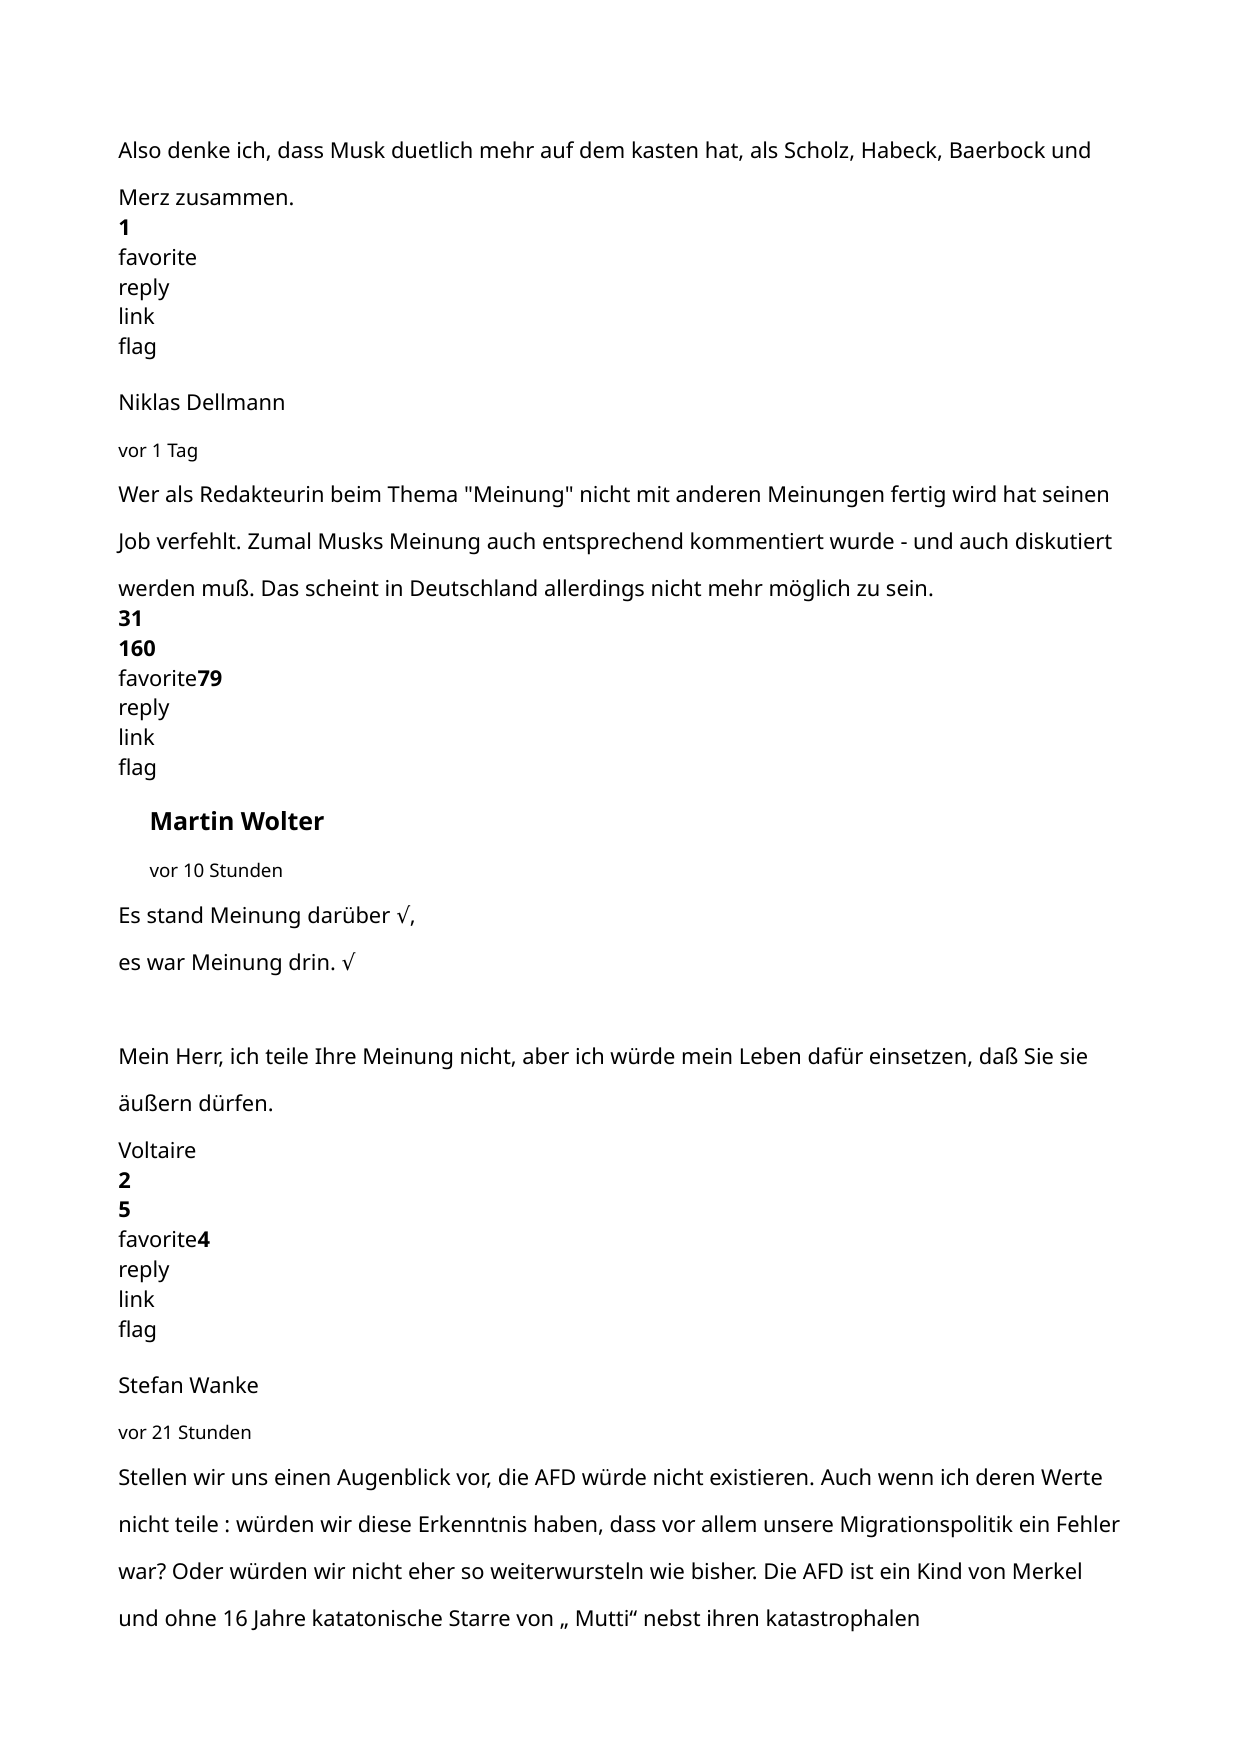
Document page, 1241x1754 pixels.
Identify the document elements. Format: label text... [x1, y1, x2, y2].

text flag [118, 331, 1122, 361]
text vor 21 Stunden [118, 1415, 1122, 1445]
text Martin Wolter [149, 797, 1114, 838]
text reply [118, 692, 1122, 722]
text flag [118, 1313, 1122, 1343]
text favorite [118, 242, 1122, 271]
text 5 [118, 1194, 1122, 1224]
text reply [118, 1254, 1122, 1284]
text favorite79 [118, 663, 1122, 692]
text favorite4 [118, 1224, 1122, 1254]
text Stefan Wanke [118, 1359, 1114, 1399]
text Es stand Meinung darüber √, es war Meinung drin. √ Mein Herr, ich teile Ihre Meinung nicht, aber ich würde mein Leben dafür einsetzen, daß Sie sie äußern dürfen. Voltaire [118, 883, 1122, 1164]
text Also denke ich, dass Musk duetlich mehr auf dem kasten hat, als Scholz, Habeck, Baerbock und Merz zusammen. [118, 118, 1122, 212]
text 160 [118, 633, 1122, 663]
text Stellen wir uns einen Augenblick vor, die AFD würde nicht existieren. Auch wenn ich deren Werte nicht teile : würden wir diese Erkenntnis haben, dass vor allem unsere Migrationspolitik ein Fehler war? Oder würden wir nicht eher so weiterwursteln wie bisher. Die AFD ist ein Kind von Merkel und ohne 16 Jahre katatonische Starre von „ Mutti“ nebst ihren katastrophalen [118, 1445, 1122, 1632]
text link [118, 301, 1122, 331]
text link [118, 1284, 1122, 1313]
text Niklas Dellmann [118, 376, 1114, 417]
text 2 [118, 1164, 1122, 1194]
text Wer als Redakteurin beim Thema "Meinung" nicht mit anderen Meinungen fertig wird hat seinen Job verfehlt. Zumal Musks Meinung auch entsprechend kommentiert wurde - und auch diskutiert werden muß. Das scheint in Deutschland allerdings nicht mehr möglich zu sein. [118, 462, 1122, 603]
text vor 10 Stunden [149, 854, 1122, 883]
text reply [118, 271, 1122, 301]
text 31 [118, 603, 1122, 633]
text 1 [118, 212, 1122, 242]
text link [118, 722, 1122, 752]
text vor 1 Tag [118, 433, 1122, 462]
text flag [118, 752, 1122, 782]
